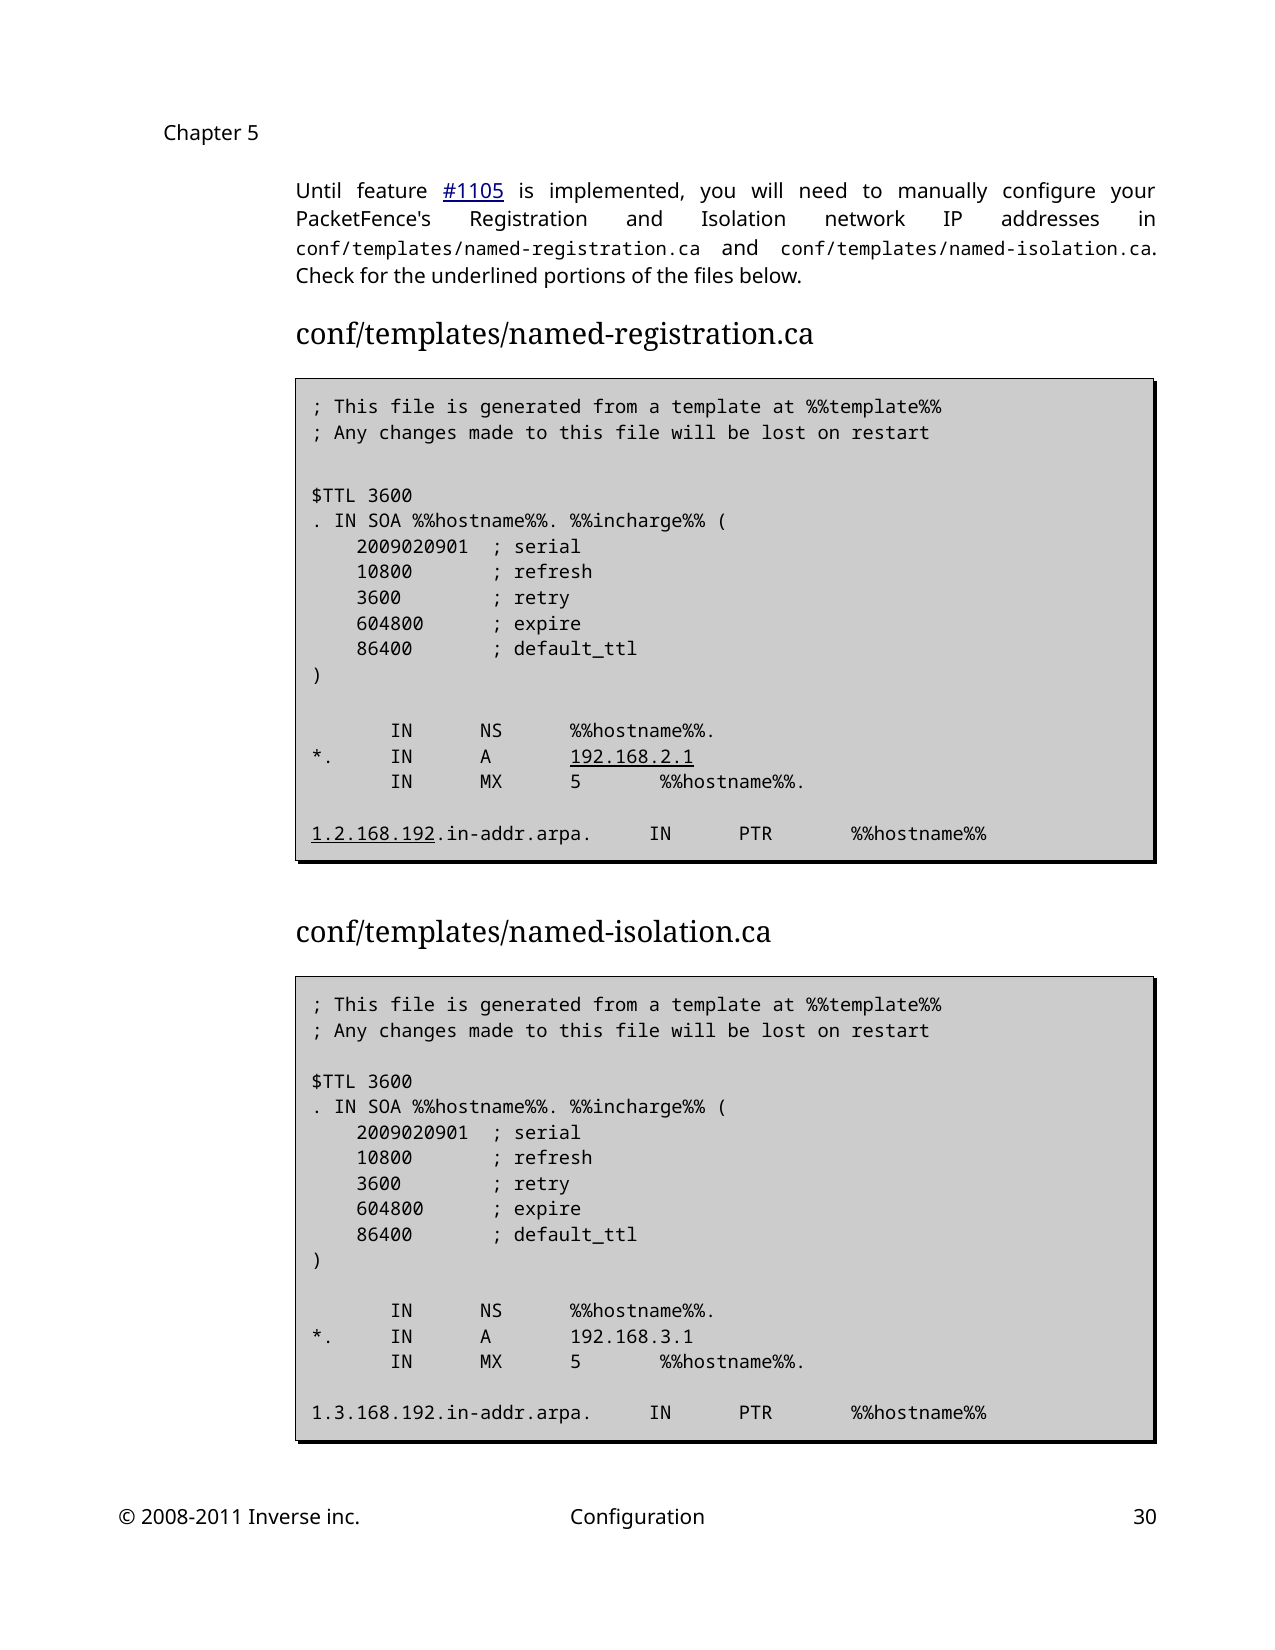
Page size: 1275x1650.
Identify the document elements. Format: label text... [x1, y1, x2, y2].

text IN NS %%hostname%%. *. IN A 192.168.2.1 IN MX 5 %%hostname%%. 1.2.168.192.in-addr.arpa. IN PTR %%hostname%% [296, 676, 1153, 860]
subtitle conf/templates/named-registration.ca [295, 313, 1157, 353]
text ; This file is generated from a template at %%template%% ; Any changes made to this file will be lost on restart $TTL 3600 . IN SOA %%hostname%%. %%incharge%% ( 2009020901 ; serial 10800 ; refresh 3600 ; retry 604800 ; expire 86400 ; default_ttl ) IN NS %%hostname%%. *. IN A 192.168.3.1 IN MX 5 %%hostname%%. 1.3.168.192.in-addr.arpa. IN PTR %%hostname%% [296, 977, 1153, 1440]
text $TTL 3600 . IN SOA %%hostname%%. %%incharge%% ( 2009020901 ; serial 10800 ; refresh 3600 ; retry 604800 ; expire 86400 ; default_ttl ) [296, 466, 1153, 676]
text Until feature #1105 is implemented, you will need to manually configure your PacketFence's Registration and Isolation network IP addresses in conf/templates/named-registration.ca and conf/templates/named-isolation.ca. Check for the underlined portions of the files below. [295, 176, 1157, 290]
text ; This file is generated from a template at %%template%% ; Any changes made to this file will be lost on restart [296, 379, 1153, 435]
subtitle conf/templates/named-isolation.ca [295, 911, 1157, 951]
